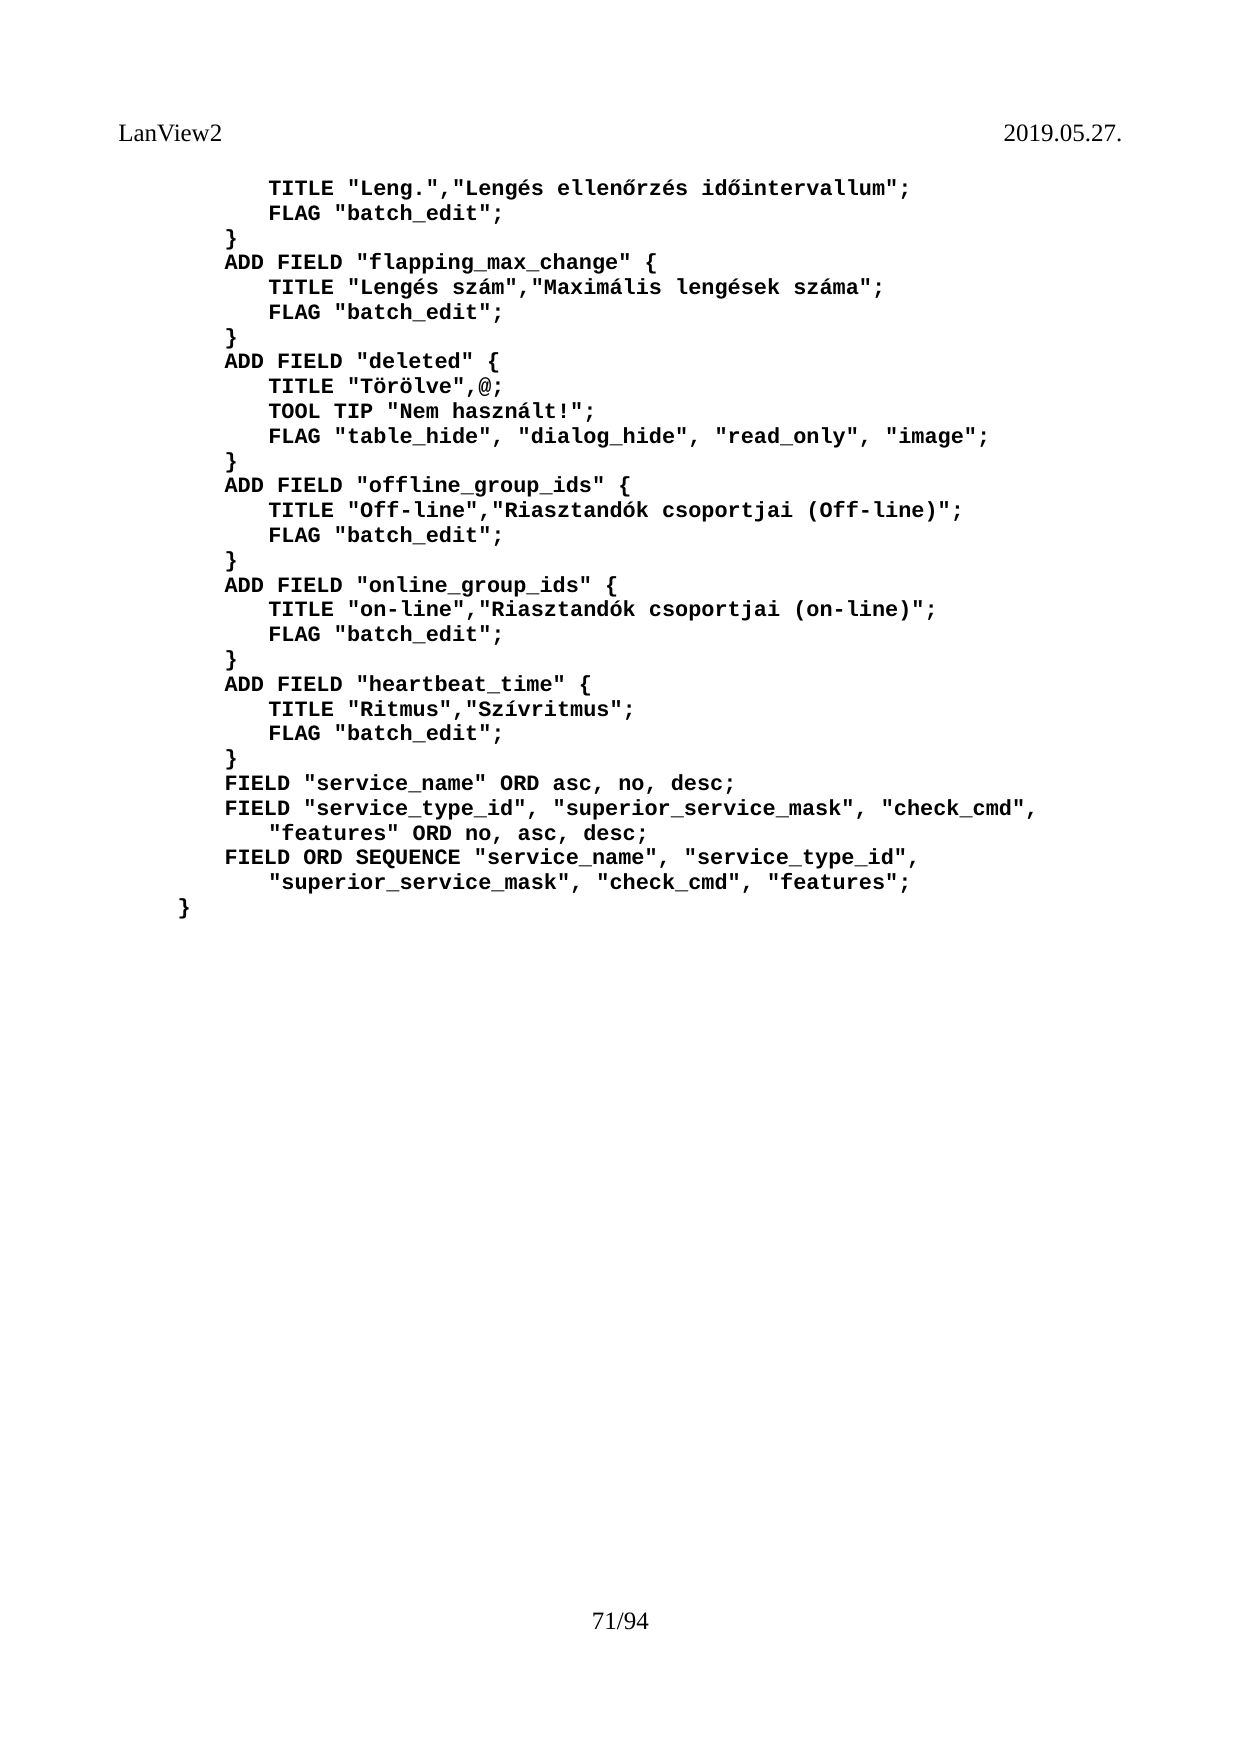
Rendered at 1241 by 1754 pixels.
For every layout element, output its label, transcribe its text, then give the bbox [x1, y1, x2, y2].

text ADD FIELD "online_group_ids" { TITLE "on-line","Riasztandók csoportjai (on-line)"; FLAG "batch_edit"; } [177, 574, 1122, 673]
text ADD FIELD "flapping_max_change" { TITLE "Lengés szám","Maximális lengések száma"; FLAG "batch_edit"; } [177, 251, 1122, 351]
text FIELD "service_name" ORD asc, no, desc; FIELD "service_type_id", "superior_service_mask", "check_cmd", "features" ORD no, asc, desc; FIELD ORD SEQUENCE "service_name", "service_type_id", "superior_service_mask", "check_cmd", "features"; } [177, 772, 1122, 921]
text ADD FIELD "offline_group_ids" { TITLE "Off-line","Riasztandók csoportjai (Off-line)"; FLAG "batch_edit"; } [177, 474, 1122, 574]
text ADD FIELD "heartbeat_time" { TITLE "Ritmus","Szívritmus"; FLAG "batch_edit"; } [177, 673, 1122, 772]
text TITLE "Leng.","Lengés ellenőrzés időintervallum"; FLAG "batch_edit"; } [177, 177, 1122, 251]
text ADD FIELD "deleted" { TITLE "Törölve",@; TOOL TIP "Nem használt!"; FLAG "table_hide", "dialog_hide", "read_only", "image"; } [177, 351, 1122, 474]
